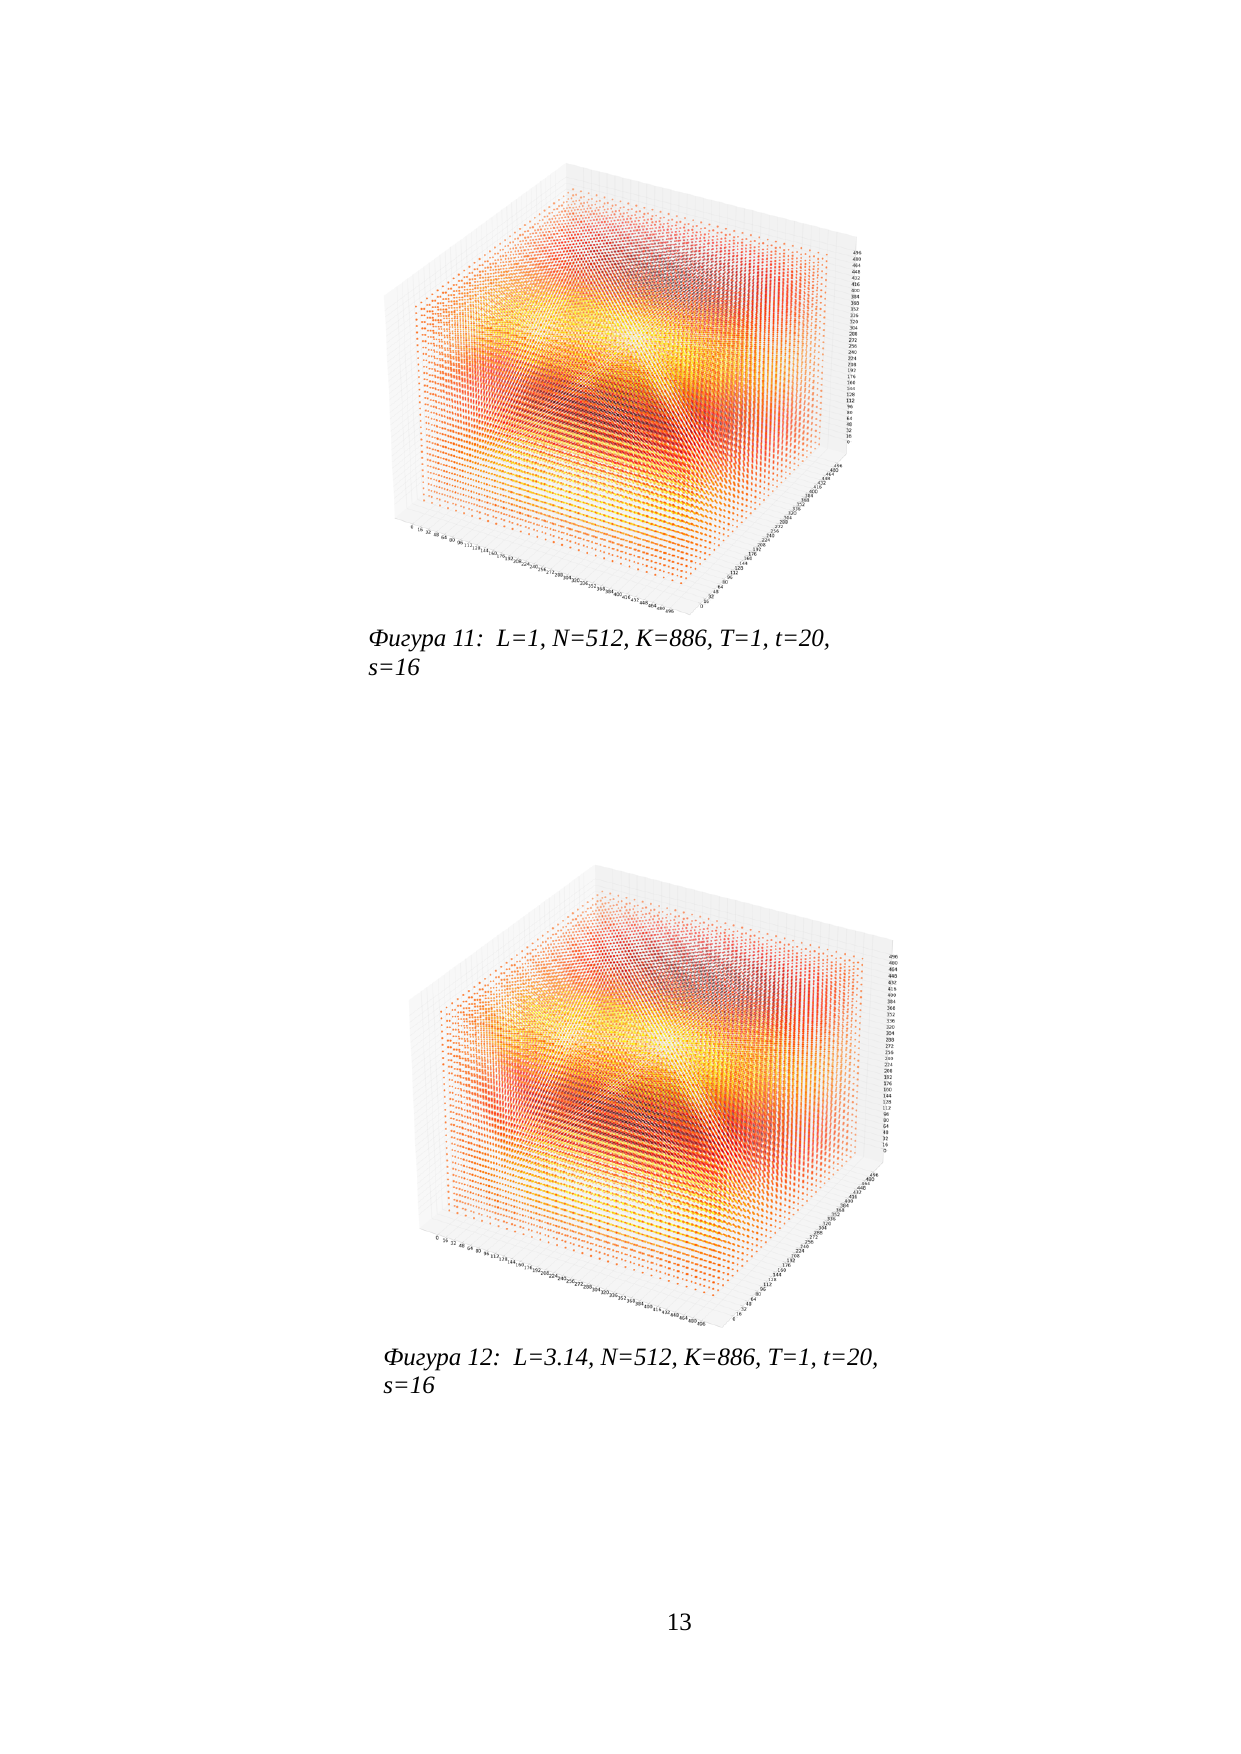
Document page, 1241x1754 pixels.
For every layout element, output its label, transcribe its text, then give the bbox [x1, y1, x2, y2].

text [368, 131, 878, 137]
picture [368, 137, 878, 623]
text Фигура 12: L=3.14, N=512, K=886, T=1, t=20, s=16 [383, 1342, 918, 1399]
picture [383, 840, 918, 1342]
text Фигура 11: L=1, N=512, K=886, T=1, t=20, s=16 [368, 623, 878, 681]
